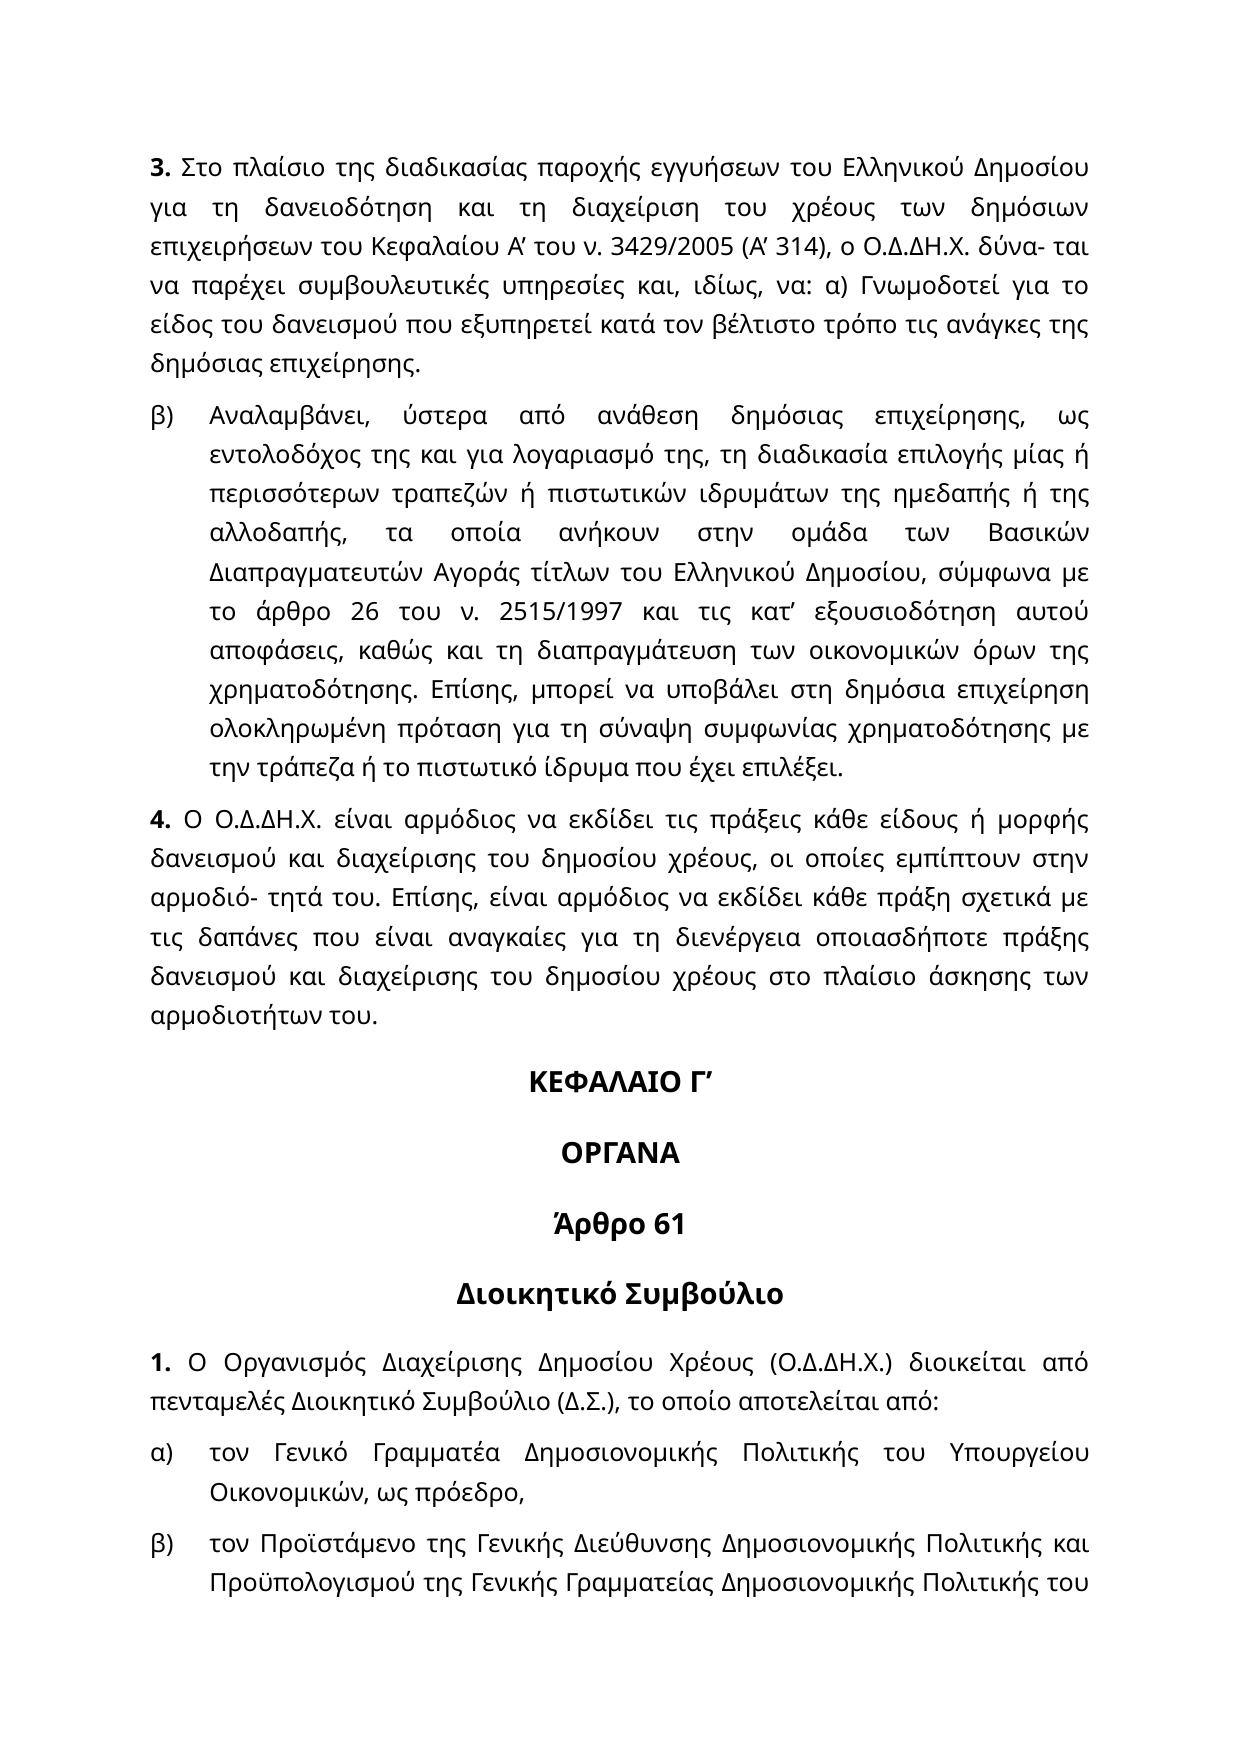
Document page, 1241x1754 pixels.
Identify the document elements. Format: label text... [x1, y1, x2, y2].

list β) Αναλαμβάνει, ύστερα από ανάθεση δημόσιας επιχείρησης, ως εντολοδόχος της και για λογαριασμό της, τη διαδικασία επιλογής μίας ή περισσότερων τραπεζών ή πιστωτικών ιδρυμάτων της ημεδαπής ή της αλλοδαπής, τα οποία ανήκουν στην ομάδα των Βασικών Διαπραγματευτών Αγοράς τίτλων του Ελληνικού Δημοσίου, σύμφωνα με το άρθρο 26 του ν. 2515/1997 και τις κατ’ εξουσιοδότηση αυτού αποφάσεις, καθώς και τη διαπραγμάτευση των οικονομικών όρων της χρηματοδότησης. Επίσης, μπορεί να υποβάλει στη δημόσια επιχείρηση ολοκληρωμένη πρόταση για τη σύναψη συμφωνίας χρηματοδότησης με την τράπεζα ή το πιστωτικό ίδρυμα που έχει επιλέξει. [150, 397, 1090, 784]
subtitle ΚΕΦΑΛΑΙΟ Γ’ [150, 1062, 1090, 1101]
subtitle Διοικητικό Συμβούλιο [150, 1273, 1090, 1313]
list β) τον Προϊστάμενο της Γενικής Διεύθυνσης Δημοσιονομικής Πολιτικής και Προϋπολογισμού της Γενικής Γραμματείας Δημοσιονομικής Πολιτικής του [150, 1526, 1090, 1599]
subtitle Άρθρο 61 [150, 1203, 1090, 1243]
list α) τον Γενικό Γραμματέα Δημοσιονομικής Πολιτικής του Υπουργείου Οικονομικών, ως πρόεδρο, [150, 1435, 1090, 1508]
text 4. Ο Ο.Δ.ΔΗ.Χ. είναι αρμόδιος να εκδίδει τις πράξεις κάθε είδους ή μορφής δανεισμού και διαχείρισης του δημοσίου χρέους, οι οποίες εμπίπτουν στην αρμοδιό- τητά του. Επίσης, είναι αρμόδιος να εκδίδει κάθε πράξη σχετικά με τις δαπάνες που είναι αναγκαίες για τη διενέργεια οποιασδήποτε πράξης δανεισμού και διαχείρισης του δημοσίου χρέους στο πλαίσιο άσκησης των αρμοδιοτήτων του. [150, 802, 1090, 1032]
subtitle ΟΡΓΑΝΑ [150, 1132, 1090, 1172]
text 1. Ο Οργανισμός Διαχείρισης Δημοσίου Χρέους (Ο.Δ.ΔΗ.Χ.) διοικείται από πενταμελές Διοικητικό Συμβούλιο (Δ.Σ.), το οποίο αποτελείται από: [150, 1344, 1090, 1417]
text 3. Στο πλαίσιο της διαδικασίας παροχής εγγυήσεων του Ελληνικού Δημοσίου για τη δανειοδότηση και τη διαχείριση του χρέους των δημόσιων επιχειρήσεων του Κεφαλαίου Α’ του ν. 3429/2005 (Α’ 314), ο Ο.Δ.ΔΗ.Χ. δύνα- ται να παρέχει συμβουλευτικές υπηρεσίες και, ιδίως, να: α) Γνωμοδοτεί για το είδος του δανεισμού που εξυπηρετεί κατά τον βέλτιστο τρόπο τις ανάγκες της δημόσιας επιχείρησης. [150, 150, 1090, 380]
